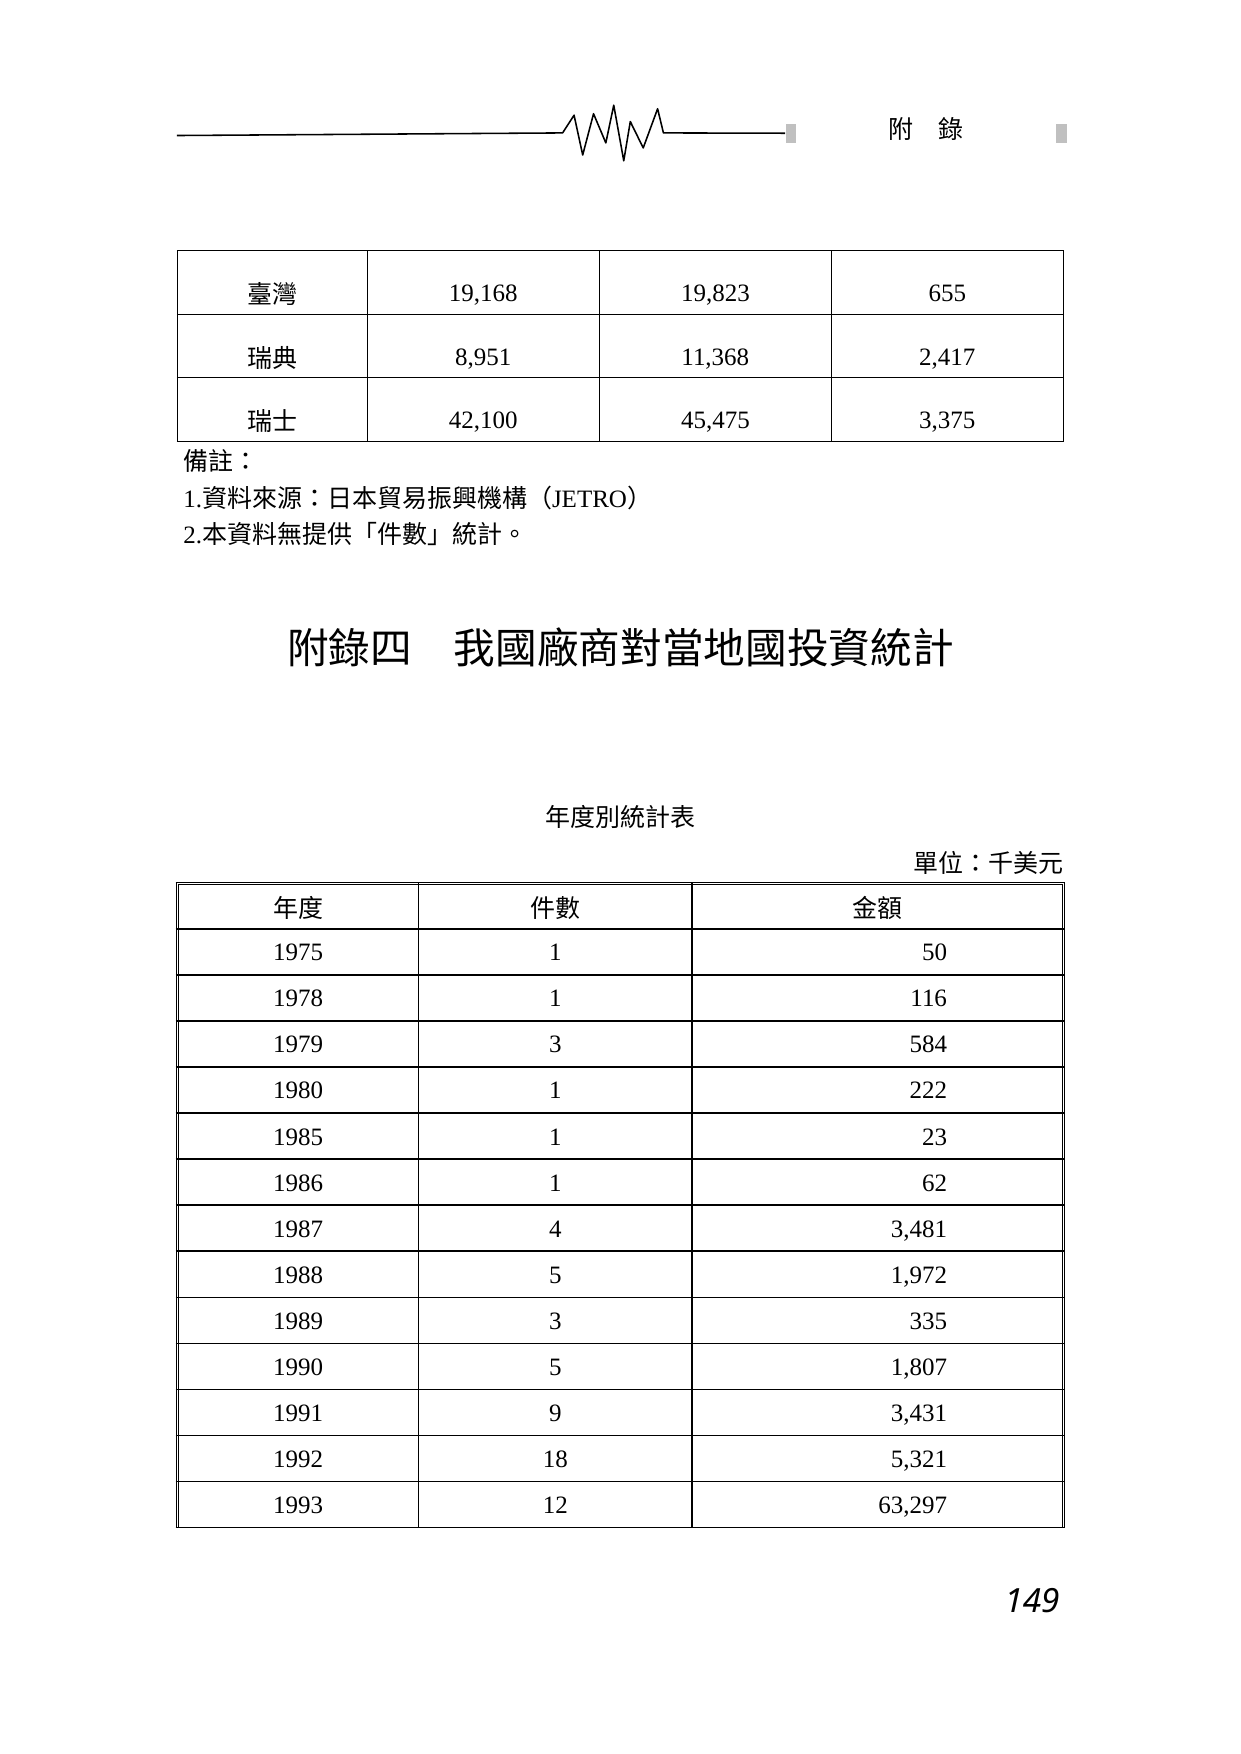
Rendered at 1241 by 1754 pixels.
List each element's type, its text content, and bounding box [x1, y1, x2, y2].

table_cell 3,375 [832, 378, 1063, 441]
table_cell 1985 [179, 1114, 418, 1158]
table_cell 23 [693, 1114, 1062, 1158]
table_cell 2,417 [832, 315, 1063, 377]
table_cell 8,951 [368, 315, 599, 377]
table_cell 臺灣 [178, 251, 367, 314]
text 單位：千美元 [177, 836, 1063, 882]
table_cell 19,823 [600, 251, 831, 314]
table_cell 1975 [179, 930, 418, 974]
table_header 件數 [419, 885, 691, 928]
table_cell 655 [832, 251, 1063, 314]
table_cell 9 [419, 1390, 691, 1434]
table_cell 116 [693, 976, 1062, 1020]
text 1.資料來源：日本貿易振興機構（JETRO） [183, 478, 1057, 514]
text 年度別統計表 [177, 774, 1063, 836]
table_cell 3,481 [693, 1206, 1062, 1250]
table_cell 1980 [179, 1068, 418, 1112]
table_cell 222 [693, 1068, 1062, 1112]
table_cell 5,321 [693, 1436, 1062, 1481]
table_cell 1991 [179, 1390, 418, 1434]
table_cell 3,431 [693, 1390, 1062, 1434]
text 2.本資料無提供「件數」統計。 [183, 514, 1057, 551]
table_cell 5 [419, 1344, 691, 1388]
table_cell 5 [419, 1252, 691, 1296]
table_cell 1,807 [693, 1344, 1062, 1388]
text 附錄四 我國廠商對當地國投資統計 [177, 604, 1063, 667]
table_cell 1 [419, 930, 691, 974]
table_cell 63,297 [693, 1482, 1062, 1527]
table_cell 584 [693, 1022, 1062, 1066]
table_cell 3 [419, 1022, 691, 1066]
table_cell 42,100 [368, 378, 599, 441]
table_cell 1986 [179, 1160, 418, 1204]
table_cell 1978 [179, 976, 418, 1020]
table_cell 1 [419, 976, 691, 1020]
table_cell 瑞士 [178, 378, 367, 441]
table_cell 3 [419, 1298, 691, 1342]
table_cell 335 [693, 1298, 1062, 1342]
table_cell 1,972 [693, 1252, 1062, 1296]
table_cell 50 [693, 930, 1062, 974]
table_cell 1987 [179, 1206, 418, 1250]
table_cell 11,368 [600, 315, 831, 377]
table_header 金額 [693, 885, 1062, 928]
table_cell 1990 [179, 1344, 418, 1388]
table_cell 1988 [179, 1252, 418, 1296]
table_cell 62 [693, 1160, 1062, 1204]
table_header 年度 [179, 885, 418, 928]
table_cell 12 [419, 1482, 691, 1527]
text 備註： [183, 442, 1057, 478]
table_cell 19,168 [368, 251, 599, 314]
table_cell 1979 [179, 1022, 418, 1066]
table_cell 瑞典 [178, 315, 367, 377]
table_cell 18 [419, 1436, 691, 1481]
table_cell 1992 [179, 1436, 418, 1481]
table_cell 45,475 [600, 378, 831, 441]
table_cell 1989 [179, 1298, 418, 1342]
table_cell 1 [419, 1114, 691, 1158]
table_cell 1993 [179, 1482, 418, 1527]
table_cell 1 [419, 1160, 691, 1204]
table_cell 4 [419, 1206, 691, 1250]
table_cell 1 [419, 1068, 691, 1112]
